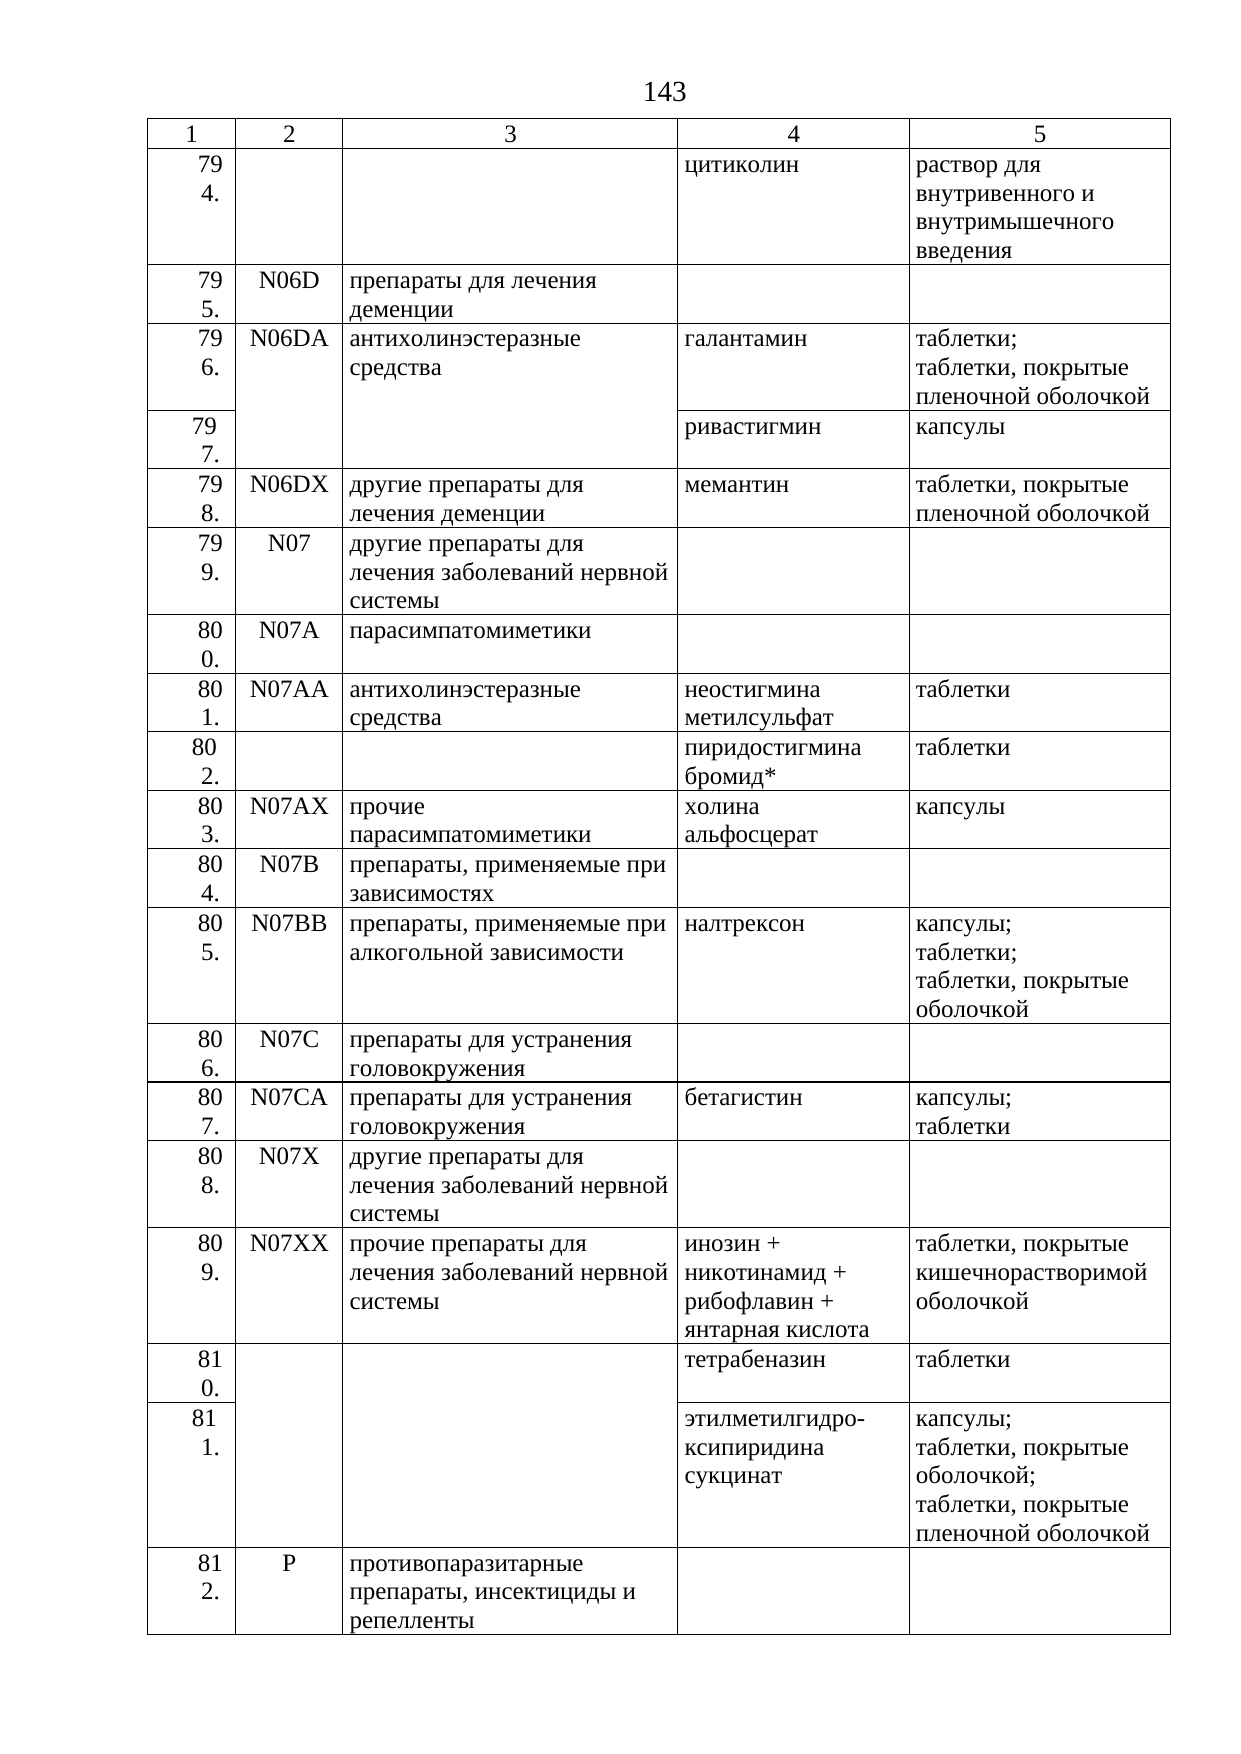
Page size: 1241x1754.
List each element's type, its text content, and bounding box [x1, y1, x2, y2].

table_cell ривастигмин [678, 411, 909, 468]
table_cell [148, 791, 235, 848]
table_cell парасимпатомиметики [343, 615, 677, 673]
table_cell [148, 411, 235, 468]
table_cell N07C [236, 1024, 342, 1081]
table_cell N07B [236, 849, 342, 907]
table_cell таблетки; таблетки, покрытые пленочной оболочкой [910, 324, 1170, 410]
table_cell цитиколин [678, 149, 909, 264]
table_cell таблетки [910, 674, 1170, 731]
table_cell препараты для устранения головокружения [343, 1024, 677, 1081]
table_cell капсулы; таблетки, покрытые оболочкой; таблетки, покрытые пленочной оболочкой [910, 1403, 1170, 1547]
table_cell капсулы [910, 791, 1170, 848]
table_cell [343, 1402, 677, 1547]
table_cell прочие препараты для лечения заболеваний нервной системы [343, 1228, 677, 1343]
table_cell препараты для устранения головокружения [343, 1083, 677, 1140]
table_cell [148, 1403, 235, 1547]
table_cell препараты, применяемые при алкогольной зависимости [343, 908, 677, 1023]
table_cell [678, 849, 909, 907]
table_cell [910, 265, 1170, 322]
table_header 2 [236, 119, 342, 148]
table_cell N07X [236, 1141, 342, 1227]
table_cell [148, 469, 235, 527]
table_cell [148, 674, 235, 731]
table_cell [148, 1228, 235, 1343]
table_cell галантамин [678, 324, 909, 410]
table_cell [148, 1344, 235, 1402]
table_header 5 [910, 119, 1170, 148]
table_cell антихолинэстеразные средства [343, 674, 677, 731]
table_cell [236, 1402, 342, 1547]
table_cell [678, 265, 909, 322]
table_cell N07A [236, 615, 342, 673]
table_cell N07BB [236, 908, 342, 1023]
table_cell [343, 149, 677, 264]
table_cell инозин + никотинамид + рибофлавин + янтарная кислота [678, 1228, 909, 1343]
table_cell N06DA [236, 324, 342, 410]
table_cell [343, 732, 677, 790]
table_cell противопаразитарные препараты, инсектициды и репелленты [343, 1548, 677, 1634]
table_cell таблетки [910, 732, 1170, 790]
table_cell N07AA [236, 674, 342, 731]
table_cell этилметилгидро-ксипиридина сукцинат [678, 1403, 909, 1547]
table_header 3 [343, 119, 677, 148]
table_cell [236, 1344, 342, 1402]
table_cell другие препараты для лечения заболеваний нервной системы [343, 1141, 677, 1227]
table_cell [343, 1344, 677, 1402]
table_cell [910, 615, 1170, 673]
table_cell прочие парасимпатомиметики [343, 791, 677, 848]
table_cell таблетки, покрытые кишечнорастворимой оболочкой [910, 1228, 1170, 1343]
table_cell [148, 324, 235, 410]
table_cell [148, 265, 235, 322]
table_cell [910, 1548, 1170, 1634]
table_cell капсулы [910, 411, 1170, 468]
table_cell N06D [236, 265, 342, 322]
table_cell другие препараты для лечения заболеваний нервной системы [343, 528, 677, 614]
table_cell капсулы; таблетки [910, 1083, 1170, 1140]
table_cell таблетки, покрытые пленочной оболочкой [910, 469, 1170, 527]
table_header 1 [148, 119, 235, 148]
table_cell N07XX [236, 1228, 342, 1343]
table_cell [910, 528, 1170, 614]
table_cell [236, 410, 342, 468]
table_cell [148, 1024, 235, 1081]
table_cell N07 [236, 528, 342, 614]
table_cell мемантин [678, 469, 909, 527]
table_cell [343, 410, 677, 468]
table_cell [148, 149, 235, 264]
table_cell раствор для внутривенного и внутримышечного введения [910, 149, 1170, 264]
table_cell [148, 1548, 235, 1634]
table_cell [236, 149, 342, 264]
table_cell [148, 732, 235, 790]
table_cell таблетки [910, 1344, 1170, 1402]
table_cell препараты, применяемые при зависимостях [343, 849, 677, 907]
table_cell [910, 1024, 1170, 1081]
table_cell [148, 1141, 235, 1227]
table_cell антихолинэстеразные средства [343, 324, 677, 410]
table_cell [148, 908, 235, 1023]
table_cell [148, 528, 235, 614]
table_cell бетагистин [678, 1083, 909, 1140]
table_cell [910, 849, 1170, 907]
table_cell [678, 528, 909, 614]
table_cell [236, 732, 342, 790]
table_cell N07CA [236, 1083, 342, 1140]
table_cell P [236, 1548, 342, 1634]
table_cell [148, 615, 235, 673]
table_cell холина альфосцерат [678, 791, 909, 848]
table_cell [910, 1141, 1170, 1227]
table_cell [678, 1024, 909, 1081]
table_cell налтрексон [678, 908, 909, 1023]
table_cell [678, 1141, 909, 1227]
table_cell [148, 1083, 235, 1140]
table_cell препараты для лечения деменции [343, 265, 677, 322]
table_cell капсулы; таблетки; таблетки, покрытые оболочкой [910, 908, 1170, 1023]
table_cell N06DX [236, 469, 342, 527]
table_cell другие препараты для лечения деменции [343, 469, 677, 527]
table_cell неостигмина метилсульфат [678, 674, 909, 731]
table_cell [678, 1548, 909, 1634]
table_cell тетрабеназин [678, 1344, 909, 1402]
table_cell пиридостигмина бромид* [678, 732, 909, 790]
table_cell N07AX [236, 791, 342, 848]
table_cell [678, 615, 909, 673]
table_cell [148, 849, 235, 907]
table_header 4 [678, 119, 909, 148]
